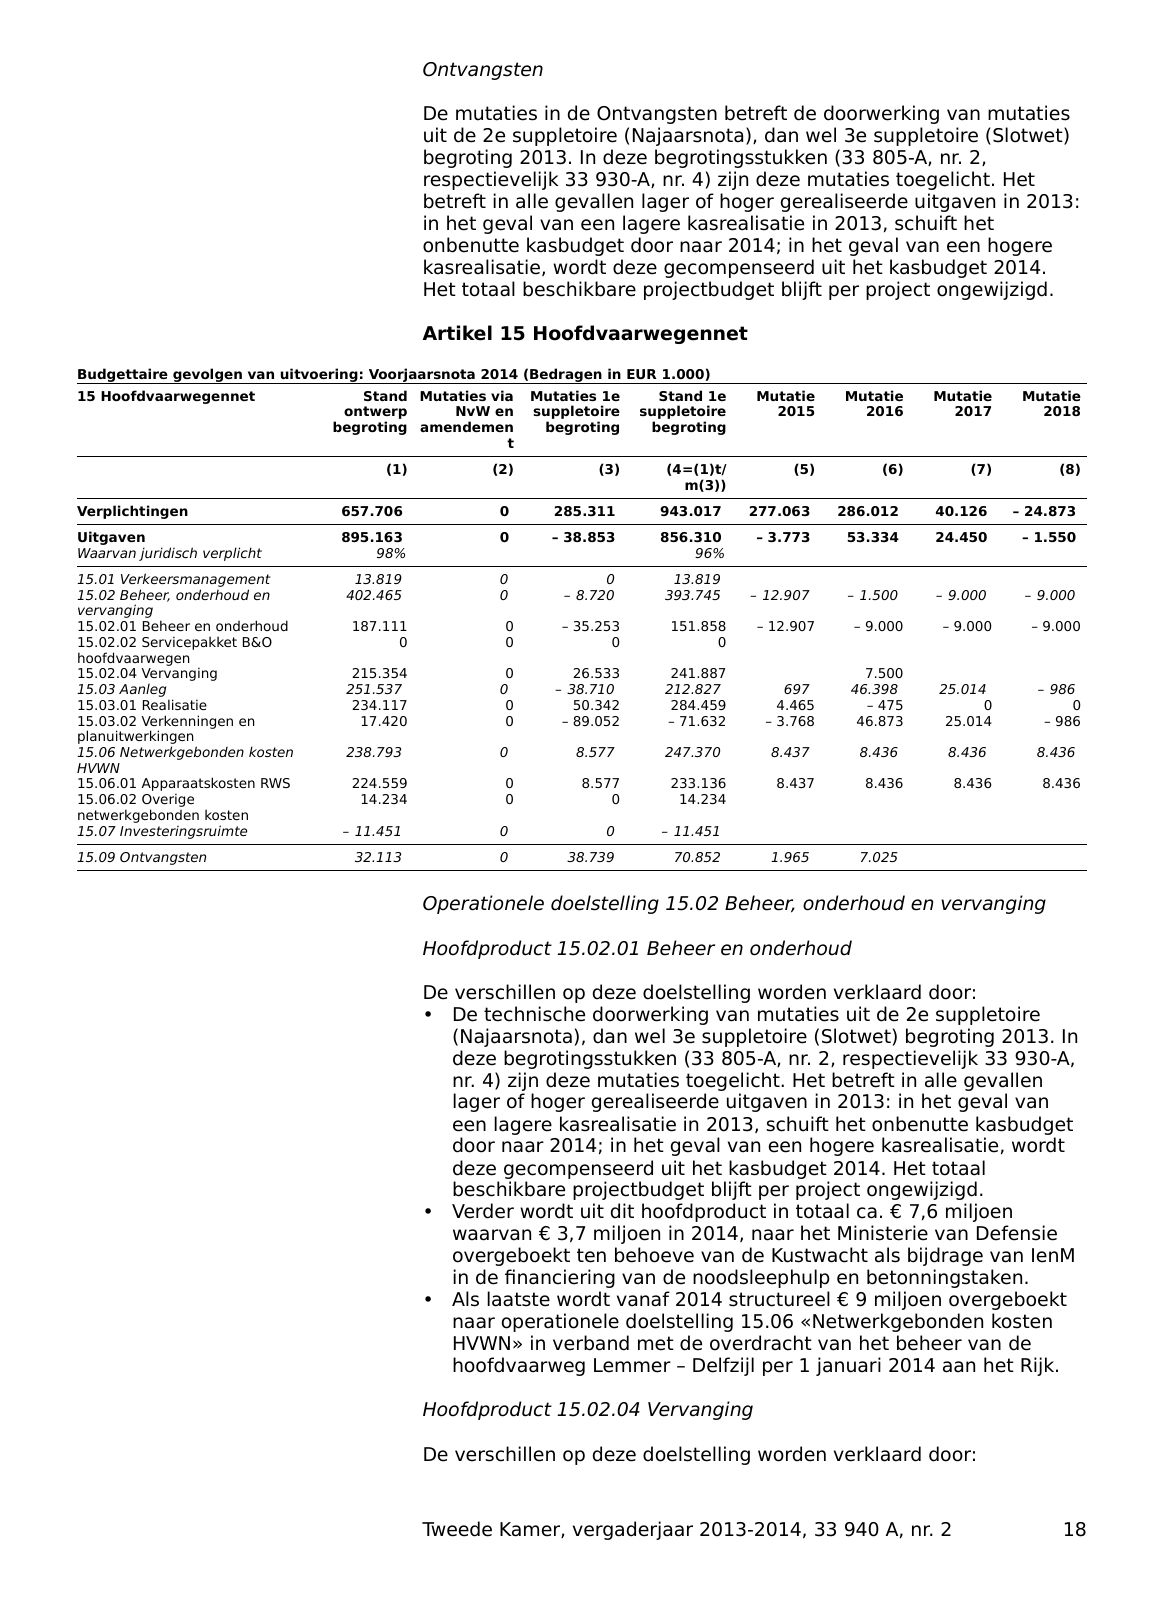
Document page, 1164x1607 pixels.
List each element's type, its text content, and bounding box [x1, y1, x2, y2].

table_cell 8.577 [520, 745, 626, 776]
table_cell 0 [413, 588, 519, 619]
table_cell [909, 845, 998, 870]
table_cell (3) [520, 457, 626, 498]
table_cell 46.873 [821, 713, 909, 745]
table_cell 15.03 Aanleg [77, 682, 307, 698]
table_cell 15.02.01 Beheer en onderhoud [77, 619, 307, 635]
table_cell [732, 824, 821, 844]
table_cell – 9.000 [821, 619, 909, 635]
table_cell Mutaties via NvW en amendement [413, 384, 519, 456]
table_cell 0 [413, 499, 519, 524]
subtitle Ontvangsten [422, 59, 1087, 81]
table_cell 15.02.02 Servicepakket B&O hoofdvaarwegen [77, 635, 307, 666]
table_cell 15.06 Netwerkgebonden kosten HVWN [77, 745, 307, 776]
subtitle Artikel 15 Hoofdvaarwegennet [422, 323, 1087, 345]
table_cell 0 [413, 713, 519, 745]
table_cell 0 [413, 666, 519, 682]
table_cell – 986 [998, 713, 1087, 745]
table_cell 277.063 [732, 499, 821, 524]
table_cell [909, 824, 998, 844]
table_cell (2) [413, 457, 519, 498]
table_cell 8.436 [998, 745, 1087, 776]
table_cell – 38.710 [520, 682, 626, 698]
table_cell 241.887 [626, 666, 732, 682]
table_cell 8.436 [909, 745, 998, 776]
table_cell 224.559 [307, 776, 413, 792]
table_cell – 11.451 [307, 824, 413, 844]
table_cell 53.334 [821, 525, 909, 546]
table_cell [998, 635, 1087, 666]
table_cell 0 [413, 824, 519, 844]
table_cell 8.437 [732, 745, 821, 776]
table_cell [520, 546, 626, 566]
table_cell 13.819 [626, 567, 732, 587]
table_cell – 475 [821, 698, 909, 713]
table_cell [998, 567, 1087, 587]
table_cell (4=(1)t/m(3)) [626, 457, 732, 498]
table_cell [732, 792, 821, 823]
text De verschillen op deze doelstelling worden verklaard door: [422, 982, 1087, 1003]
table_cell 233.136 [626, 776, 732, 792]
table_cell (8) [998, 457, 1087, 498]
table_cell [821, 567, 909, 587]
table_cell 8.437 [732, 776, 821, 792]
table_cell [998, 824, 1087, 844]
table_cell 251.537 [307, 682, 413, 698]
table_cell 13.819 [307, 567, 413, 587]
table_cell 284.459 [626, 698, 732, 713]
table_cell – 11.451 [626, 824, 732, 844]
text • Als laatste wordt vanaf 2014 structureel € 9 miljoen overgeboekt naar operationele doelstelling 15.06 «Netwerkgebonden kosten HVWN» in verband met de overdracht van het beheer van de hoofdvaarweg Lemmer – Delfzijl per 1 januari 2014 aan het Rijk. [422, 1289, 1087, 1377]
table_cell – 9.000 [909, 619, 998, 635]
table_cell 25.014 [909, 713, 998, 745]
table_cell 151.858 [626, 619, 732, 635]
table_cell 40.126 [909, 499, 998, 524]
table_cell 212.827 [626, 682, 732, 698]
table_cell 402.465 [307, 588, 413, 619]
table_cell 0 [520, 824, 626, 844]
table_cell – 1.550 [998, 525, 1087, 546]
table_cell Mutatie 2018 [998, 384, 1087, 456]
table_cell 0 [626, 635, 732, 666]
table_cell 8.436 [821, 776, 909, 792]
table_cell [732, 567, 821, 587]
table_cell 0 [520, 792, 626, 823]
table_cell 856.310 [626, 525, 732, 546]
table_cell Stand ontwerp begroting [307, 384, 413, 456]
table_cell – 12.907 [732, 588, 821, 619]
table_cell – 9.000 [998, 619, 1087, 635]
table_cell 0 [998, 698, 1087, 713]
table_cell [998, 792, 1087, 823]
table_header Budgettaire gevolgen van uitvoering: Voorjaarsnota 2014 (Bedragen in EUR 1.000) [77, 367, 1087, 383]
text De verschillen op deze doelstelling worden verklaard door: [422, 1443, 1087, 1466]
table_cell 697 [732, 682, 821, 698]
table_cell 0 [413, 845, 519, 870]
table_cell [77, 457, 307, 498]
table_cell [909, 546, 998, 566]
table_cell – 1.500 [821, 588, 909, 619]
table_cell [732, 666, 821, 682]
table_cell 0 [520, 635, 626, 666]
table_cell Uitgaven [77, 525, 307, 546]
table_cell 8.577 [520, 776, 626, 792]
table_cell – 12.907 [732, 619, 821, 635]
table_cell 26.533 [520, 666, 626, 682]
table_cell (1) [307, 457, 413, 498]
table_cell 38.739 [520, 845, 626, 870]
table_cell 15.06.01 Apparaatskosten RWS [77, 776, 307, 792]
table_cell 7.500 [821, 666, 909, 682]
table_cell 17.420 [307, 713, 413, 745]
table_cell Mutatie 2016 [821, 384, 909, 456]
table_cell 238.793 [307, 745, 413, 776]
table_cell 15.09 Ontvangsten [77, 845, 307, 870]
table_cell – 9.000 [909, 588, 998, 619]
table_cell 96% [626, 546, 732, 566]
table_cell [821, 635, 909, 666]
table_cell – 9.000 [998, 588, 1087, 619]
table_cell 0 [413, 619, 519, 635]
table_cell 15.07 Investeringsruimte [77, 824, 307, 844]
table_cell – 3.768 [732, 713, 821, 745]
table_cell 15.03.02 Verkenningen en planuitwerkingen [77, 713, 307, 745]
table_cell 1.965 [732, 845, 821, 870]
table_cell Mutatie 2017 [909, 384, 998, 456]
table_cell 0 [909, 698, 998, 713]
table_cell Mutaties 1e suppletoire begroting [520, 384, 626, 456]
table_cell – 3.773 [732, 525, 821, 546]
table_cell 15 Hoofdvaarwegennet [77, 384, 307, 456]
table_cell 15.02.04 Vervanging [77, 666, 307, 682]
table_cell 0 [413, 525, 519, 546]
table_cell – 38.853 [520, 525, 626, 546]
table_cell [998, 666, 1087, 682]
table_cell 234.117 [307, 698, 413, 713]
subtitle Hoofdproduct 15.02.04 Vervanging [422, 1399, 1087, 1421]
table_cell 0 [413, 682, 519, 698]
text • Verder wordt uit dit hoofdproduct in totaal ca. € 7,6 miljoen waarvan € 3,7 miljoen in 2014, naar het Ministerie van Defensie overgeboekt ten behoeve van de Kustwacht als bijdrage van IenM in de financiering van de noodsleephulp en betonningstaken. [422, 1201, 1087, 1289]
table_cell 24.450 [909, 525, 998, 546]
table_cell 46.398 [821, 682, 909, 698]
table_cell [998, 845, 1087, 870]
table_cell – 89.052 [520, 713, 626, 745]
table_cell 8.436 [821, 745, 909, 776]
table_cell [909, 635, 998, 666]
table_cell 285.311 [520, 499, 626, 524]
table_cell 247.370 [626, 745, 732, 776]
table_cell 0 [413, 698, 519, 713]
table_cell Verplichtingen [77, 499, 307, 524]
table_cell 14.234 [626, 792, 732, 823]
table_cell [732, 635, 821, 666]
table_cell [998, 546, 1087, 566]
table_cell 8.436 [998, 776, 1087, 792]
table_cell [909, 666, 998, 682]
table_cell Mutatie 2015 [732, 384, 821, 456]
table_cell 25.014 [909, 682, 998, 698]
table_cell 4.465 [732, 698, 821, 713]
table_cell – 35.253 [520, 619, 626, 635]
table_cell 0 [520, 567, 626, 587]
table_cell 0 [413, 745, 519, 776]
table_cell 15.06.02 Overige netwerkgebonden kosten [77, 792, 307, 823]
text De mutaties in de Ontvangsten betreft de doorwerking van mutaties uit de 2e suppletoire (Najaarsnota), dan wel 3e suppletoire (Slotwet) begroting 2013. In deze begrotingsstukken (33 805-A, nr. 2, respectievelijk 33 930-A, nr. 4) zijn deze mutaties toegelicht. Het betreft in alle gevallen lager of hoger gerealiseerde uitgaven in 2013: in het geval van een lagere kasrealisatie in 2013, schuift het onbenutte kasbudget door naar 2014; in het geval van een hogere kasrealisatie, wordt deze gecompenseerd uit het kasbudget 2014. Het totaal beschikbare projectbudget blijft per project ongewijzigd. [422, 103, 1087, 301]
table_cell 98% [307, 546, 413, 566]
table_cell Stand 1e suppletoire begroting [626, 384, 732, 456]
table_cell 32.113 [307, 845, 413, 870]
table_cell 0 [413, 776, 519, 792]
table_cell 50.342 [520, 698, 626, 713]
table_cell 286.012 [821, 499, 909, 524]
table_cell 0 [413, 567, 519, 587]
text • De technische doorwerking van mutaties uit de 2e suppletoire (Najaarsnota), dan wel 3e suppletoire (Slotwet) begroting 2013. In deze begrotingsstukken (33 805-A, nr. 2, respectievelijk 33 930-A, nr. 4) zijn deze mutaties toegelicht. Het betreft in alle gevallen lager of hoger gerealiseerde uitgaven in 2013: in het geval van een lagere kasrealisatie in 2013, schuift het onbenutte kasbudget door naar 2014; in het geval van een hogere kasrealisatie, wordt deze gecompenseerd uit het kasbudget 2014. Het totaal beschikbare projectbudget blijft per project ongewijzigd. [422, 1003, 1087, 1201]
table_cell – 71.632 [626, 713, 732, 745]
subtitle Operationele doelstelling 15.02 Beheer, onderhoud en vervanging [422, 893, 1087, 915]
table_cell 0 [307, 635, 413, 666]
table_cell (6) [821, 457, 909, 498]
table_cell 14.234 [307, 792, 413, 823]
table_cell – 24.873 [998, 499, 1087, 524]
table_cell 895.163 [307, 525, 413, 546]
table_cell (5) [732, 457, 821, 498]
subtitle Hoofdproduct 15.02.01 Beheer en onderhoud [422, 937, 1087, 959]
table_cell [821, 792, 909, 823]
table_cell 15.02 Beheer, onderhoud en vervanging [77, 588, 307, 619]
table_cell 8.436 [909, 776, 998, 792]
table_cell [821, 546, 909, 566]
table_cell [413, 546, 519, 566]
table_cell 7.025 [821, 845, 909, 870]
table_cell 70.852 [626, 845, 732, 870]
table_cell [821, 824, 909, 844]
table_cell (7) [909, 457, 998, 498]
table_cell Waarvan juridisch verplicht [77, 546, 307, 566]
table_cell – 986 [998, 682, 1087, 698]
table_cell 15.03.01 Realisatie [77, 698, 307, 713]
table_cell [909, 567, 998, 587]
table_cell 15.01 Verkeersmanagement [77, 567, 307, 587]
table_cell 215.354 [307, 666, 413, 682]
table_cell 0 [413, 792, 519, 823]
table_cell [732, 546, 821, 566]
table_cell [909, 792, 998, 823]
table_cell 393.745 [626, 588, 732, 619]
table_cell 943.017 [626, 499, 732, 524]
table_cell 657.706 [307, 499, 413, 524]
table_cell 0 [413, 635, 519, 666]
table_cell – 8.720 [520, 588, 626, 619]
table_cell 187.111 [307, 619, 413, 635]
